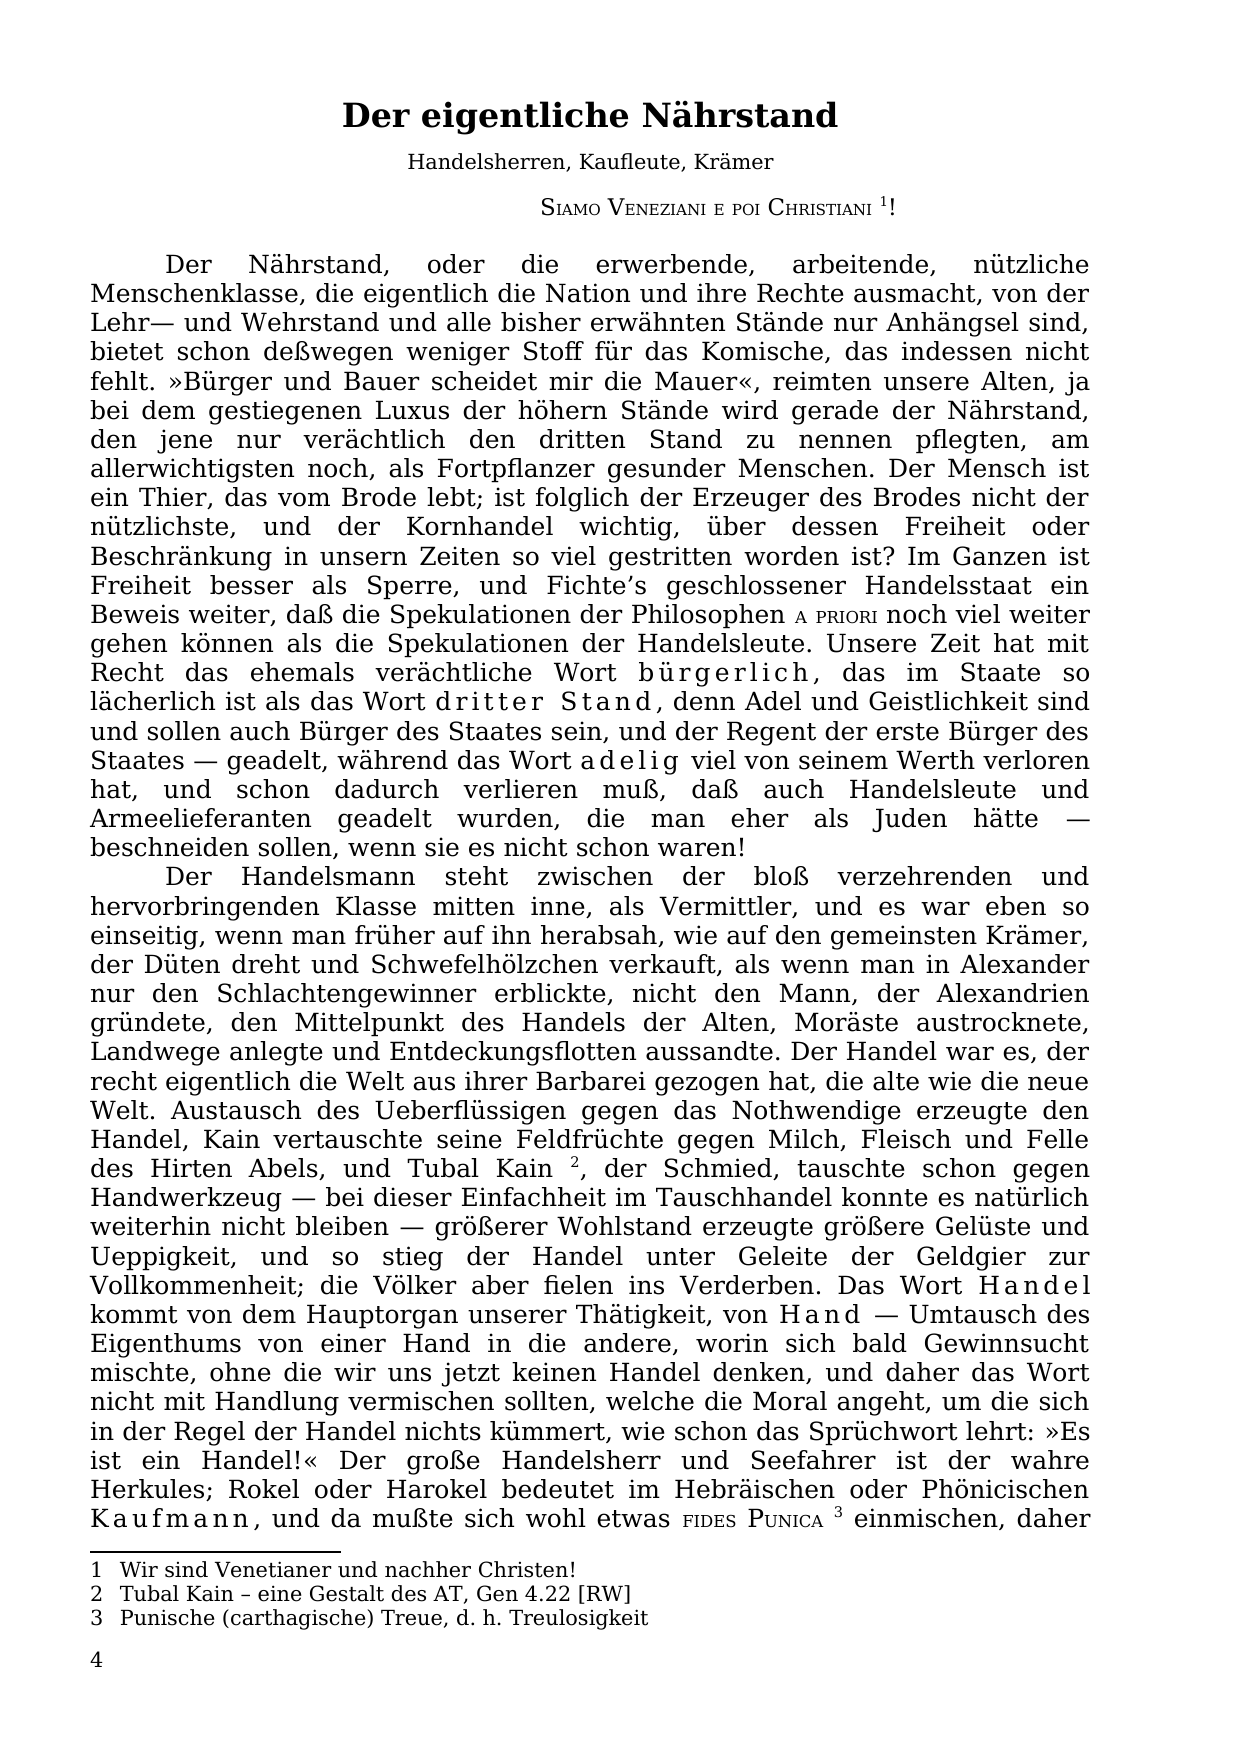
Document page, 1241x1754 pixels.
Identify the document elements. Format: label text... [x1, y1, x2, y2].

text Punische (carthagische) Treue, d. h. Treulosigkeit [90, 1606, 1091, 1631]
text Wir sind Venetianer und nachher Christen! [90, 1558, 1091, 1582]
text Der Handelsmann steht zwischen der bloß verzehrenden und hervorbringenden Klasse mitten inne, als Vermittler, und es war eben so einseitig, wenn man früher auf ihn herabsah, wie auf den gemeinsten Krämer, der Düten dreht und Schwefelhölzchen verkauft, als wenn man in Alexander nur den Schlachtengewinner erblickte, nicht den Mann, der Alexandrien gründete, den Mittelpunkt des Handels der Alten, Moräste austrocknete, Landwege anlegte und Entdeckungsflotten aussandte. Der Handel war es, der recht eigentlich die Welt aus ihrer Barbarei gezogen hat, die alte wie die neue Welt. Austausch des Ueberflüssigen gegen das Nothwendige erzeugte den Handel, Kain vertauschte seine Feldfrüchte gegen Milch, Fleisch und Felle des Hirten Abels, und Tubal Kain , der Schmied, tauschte schon gegen Handwerkzeug — bei dieser Einfachheit im Tauschhandel konnte es natürlich weiterhin nicht bleiben — größerer Wohlstand erzeugte größere Gelüste und Ueppigkeit, und so stieg der Handel unter Geleite der Geldgier zur Vollkommenheit; die Völker aber fielen ins Verderben. Das Wort Handel kommt von dem Hauptorgan unserer Thätigkeit, von Hand — Umtausch des Eigenthums von einer Hand in die andere, worin sich bald Gewinnsucht mischte, ohne die wir uns jetzt keinen Handel denken, und daher das Wort nicht mit Handlung vermischen sollten, welche die Moral angeht, um die sich in der Regel der Handel nichts kümmert, wie schon das Sprüchwort lehrt: »Es ist ein Handel!« Der große Handelsherr und Seefahrer ist der wahre Herkules; Rokel oder Harokel bedeutet im Hebräischen oder Phönicischen Kaufmann, und da mußte sich wohl etwas fides Punica einmischen, daher [90, 862, 1091, 1533]
text Der Nährstand, oder die erwerbende, arbeitende, nützliche Menschenklasse, die eigentlich die Nation und ihre Rechte ausmacht, von der Lehr— und Wehrstand und alle bisher erwähnten Stände nur Anhängsel sind, bietet schon deßwegen weniger Stoff für das Komische, das indessen nicht fehlt. »Bürger und Bauer scheidet mir die Mauer«, reimten unsere Alten, ja bei dem gestiegenen Luxus der höhern Stände wird gerade der Nährstand, den jene nur verächtlich den dritten Stand zu nennen pflegten, am allerwichtigsten noch, als Fortpflanzer gesunder Menschen. Der Mensch ist ein Thier, das vom Brode lebt; ist folglich der Erzeuger des Brodes nicht der nützlichste, und der Kornhandel wichtig, über dessen Freiheit oder Beschränkung in unsern Zeiten so viel gestritten worden ist? Im Ganzen ist Freiheit besser als Sperre, und Fichte’s geschlossener Handelsstaat ein Beweis weiter, daß die Spekulationen der Philosophen a priori noch viel weiter gehen können als die Spekulationen der Handelsleute. Unsere Zeit hat mit Recht das ehemals verächtliche Wort bürgerlich, das im Staate so lächerlich ist als das Wort dritter Stand, denn Adel und Geistlichkeit sind und sollen auch Bürger des Staates sein, und der Regent der erste Bürger des Staates — geadelt, während das Wort adelig viel von seinem Werth verloren hat, und schon dadurch verlieren muß, daß auch Handelsleute und Armeelieferanten geadelt wurden, die man eher als Juden hätte — beschneiden sollen, wenn sie es nicht schon waren! [90, 249, 1091, 862]
text Siamo Veneziani e poi Christiani ! [540, 174, 1091, 220]
text Tubal Kain – eine Gestalt des AT, Gen 4.22 [RW] [90, 1582, 1091, 1606]
text Der eigentliche Nährstand [90, 75, 1091, 135]
text Handelsherren, Kaufleute, Krämer [90, 150, 1091, 174]
